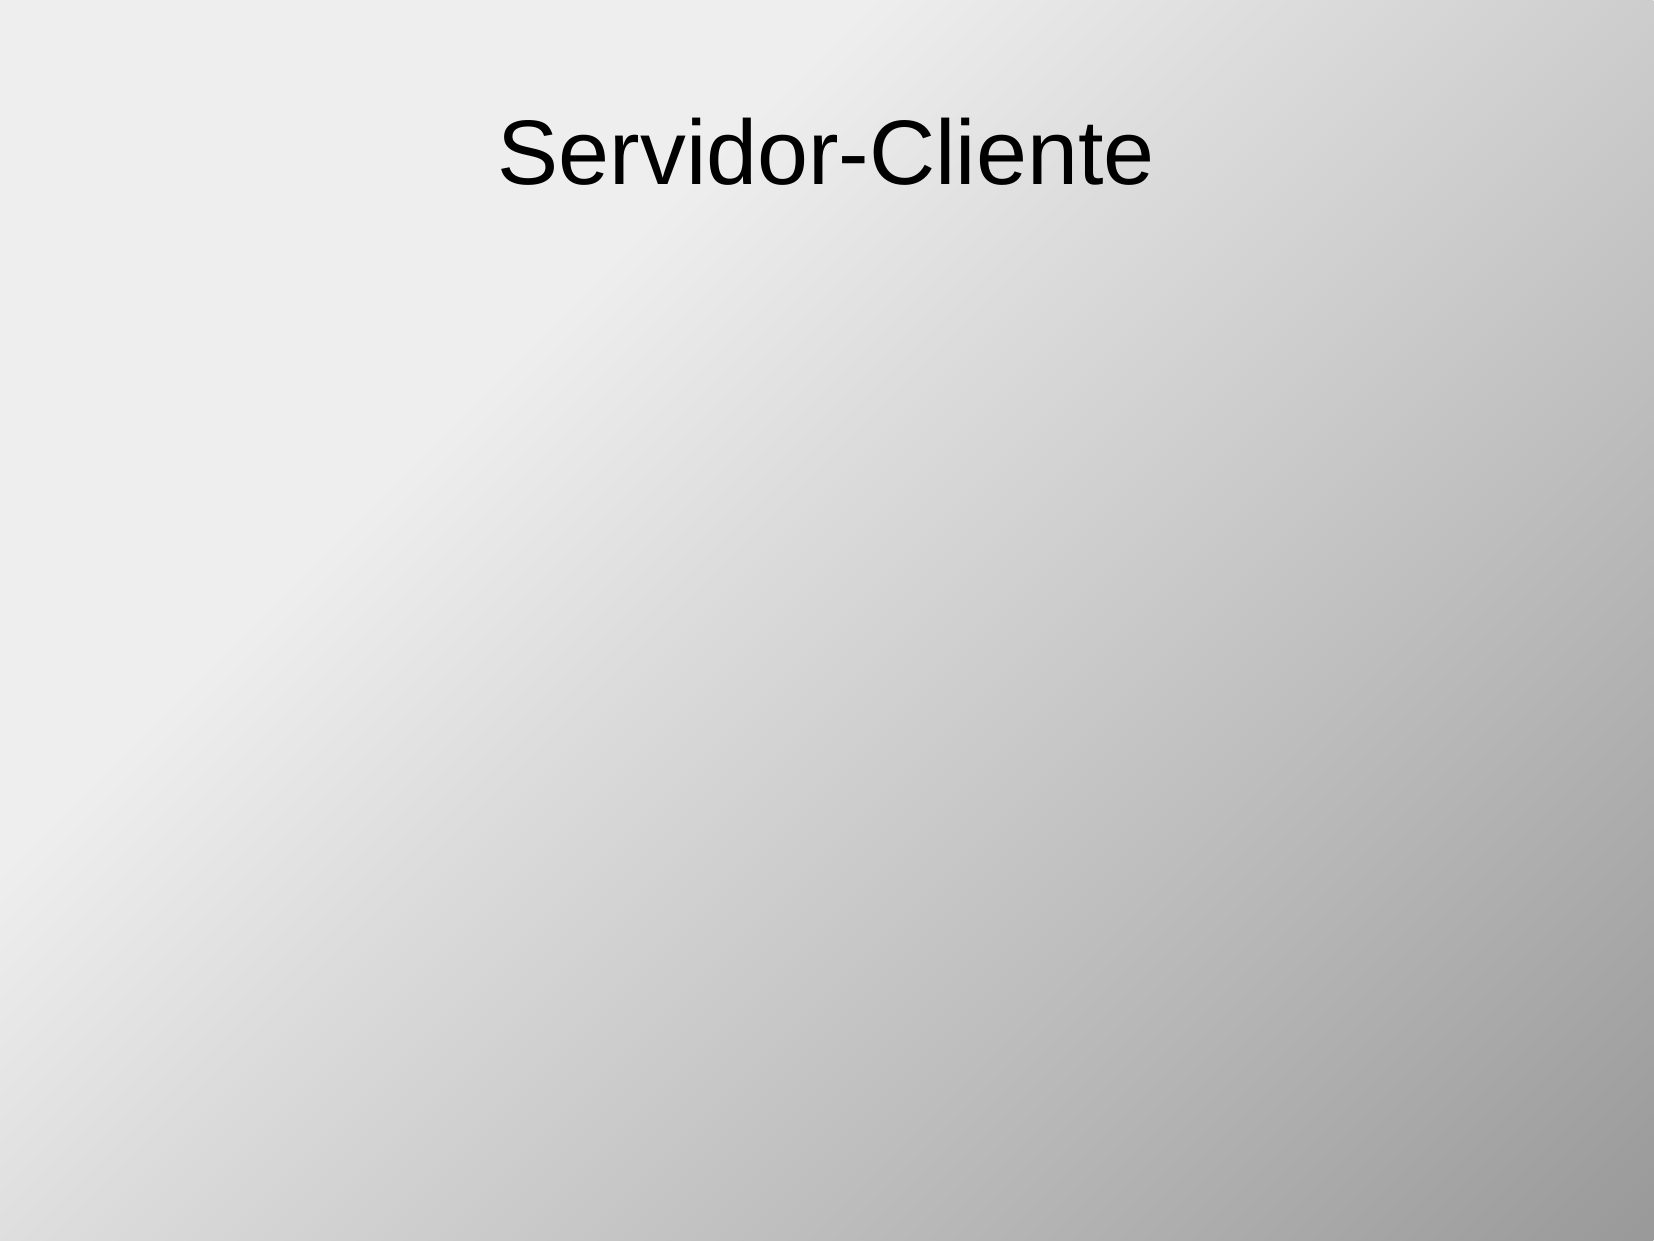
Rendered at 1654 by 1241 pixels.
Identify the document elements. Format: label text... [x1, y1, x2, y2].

title Servidor-Cliente [82, 49, 1571, 257]
